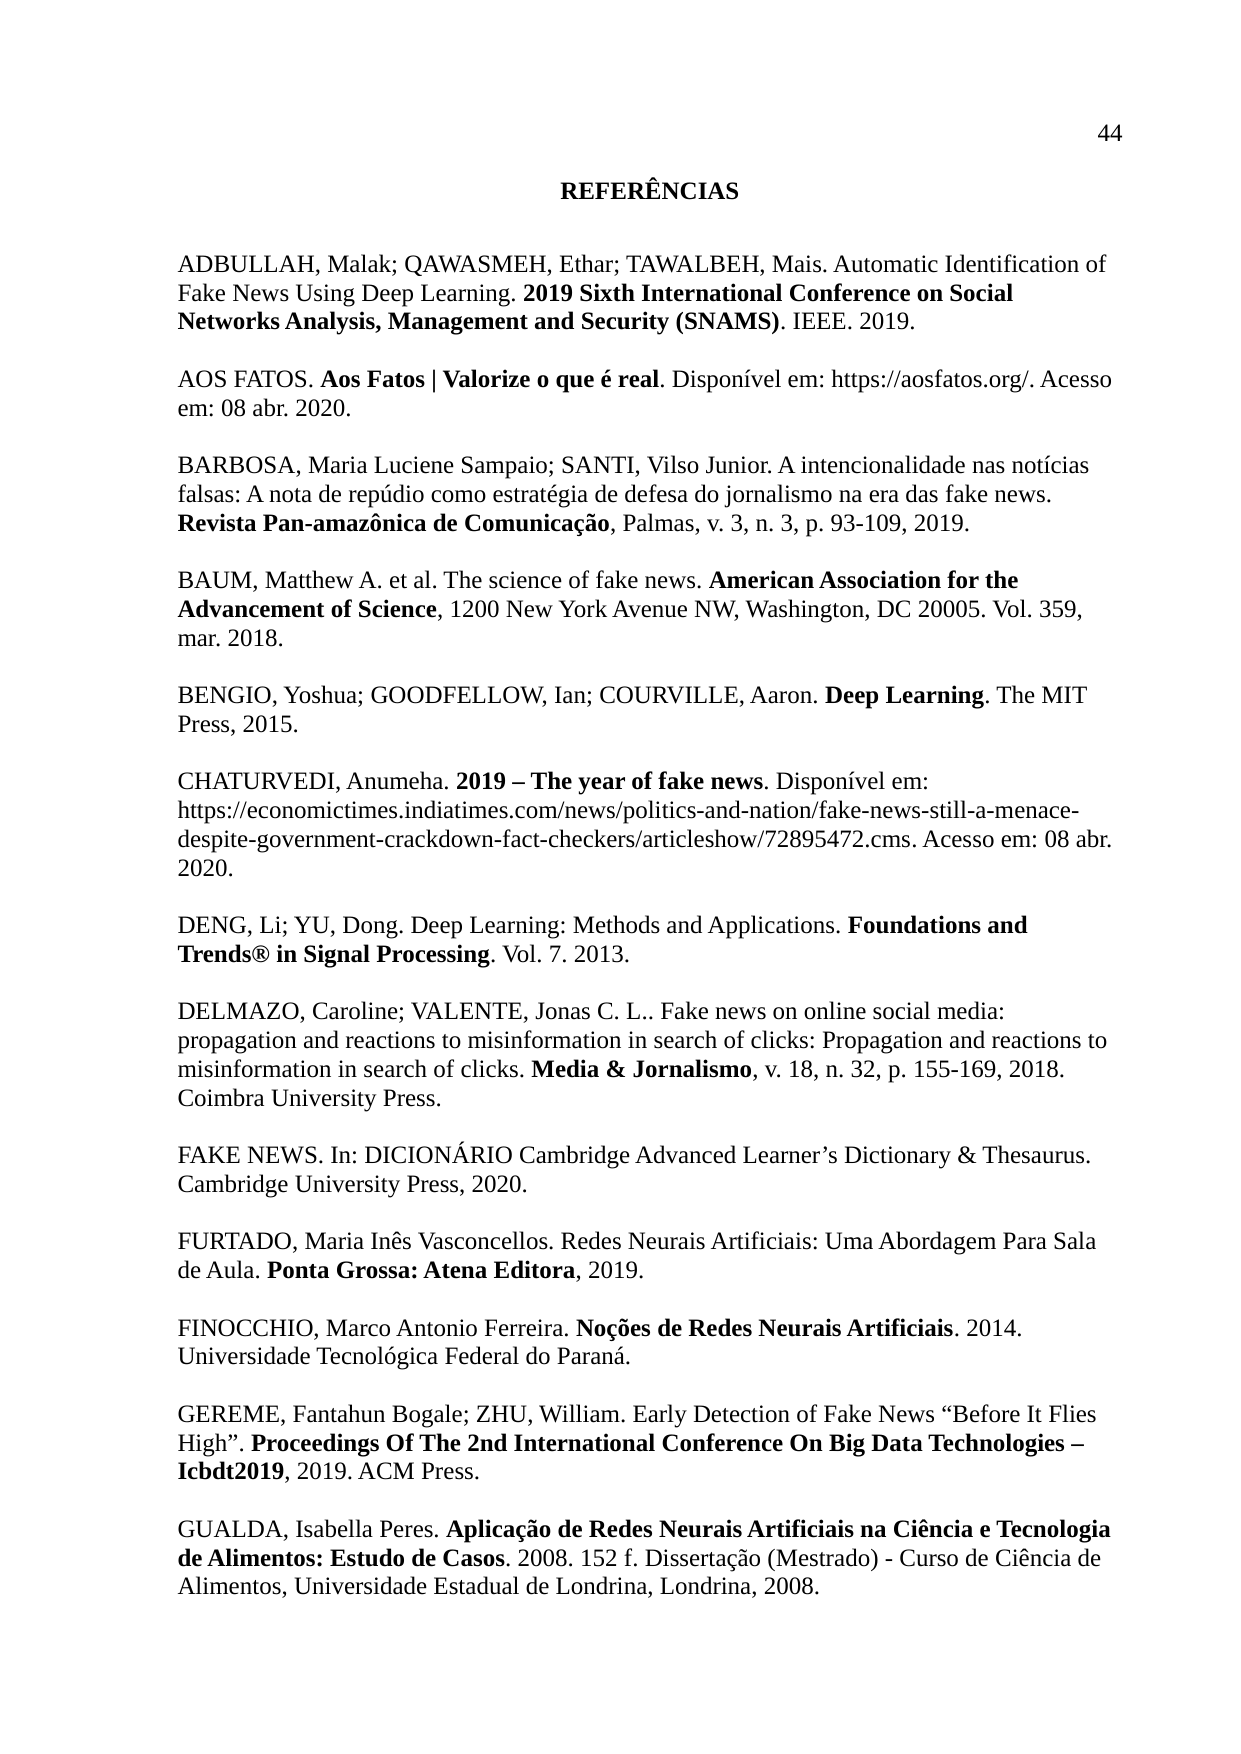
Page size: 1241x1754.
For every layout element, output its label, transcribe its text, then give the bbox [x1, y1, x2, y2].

text FURTADO, Maria Inês Vasconcellos. Redes Neurais Artificiais: Uma Abordagem Para Sala de Aula. Ponta Grossa: Atena Editora, 2019. [177, 1226, 1122, 1284]
text FINOCCHIO, Marco Antonio Ferreira. Noções de Redes Neurais Artificiais. 2014. Universidade Tecnológica Federal do Paraná. [177, 1313, 1122, 1370]
text FAKE NEWS. In: DICIONÁRIO Cambridge Advanced Learner’s Dictionary & Thesaurus. Cambridge University Press, 2020. [177, 1140, 1122, 1198]
subtitle REFERÊNCIAS [177, 176, 1122, 205]
text BENGIO, Yoshua; GOODFELLOW, Ian; COURVILLE, Aaron. Deep Learning. The MIT Press, 2015. [177, 680, 1122, 738]
text BARBOSA, Maria Luciene Sampaio; SANTI, Vilso Junior. A intencionalidade nas notícias falsas: A nota de repúdio como estratégia de defesa do jornalismo na era das fake news. Revista Pan-amazônica de Comunicação, Palmas, v. 3, n. 3, p. 93-109, 2019. [177, 450, 1122, 536]
text DENG, Li; YU, Dong. Deep Learning: Methods and Applications. Foundations and Trends® in Signal Processing. Vol. 7. 2013. [177, 910, 1122, 968]
text AOS FATOS. Aos Fatos | Valorize o que é real. Disponível em: https://aosfatos.org/. Acesso em: 08 abr. 2020. [177, 364, 1122, 421]
text DELMAZO, Caroline; VALENTE, Jonas C. L.. Fake news on online social media: propagation and reactions to misinformation in search of clicks: Propagation and reactions to misinformation in search of clicks. Media & Jornalismo, v. 18, n. 32, p. 155-169, 2018. Coimbra University Press. [177, 996, 1122, 1111]
text CHATURVEDI, Anumeha. 2019 – The year of fake news. Disponível em: https://economictimes.indiatimes.com/news/politics-and-nation/fake-news-still-a-menace-despite-government-crackdown-fact-checkers/articleshow/72895472.cms. Acesso em: 08 abr. 2020. [177, 766, 1122, 881]
text ADBULLAH, Malak; QAWASMEH, Ethar; TAWALBEH, Mais. Automatic Identification of Fake News Using Deep Learning. 2019 Sixth International Conference on Social Networks Analysis, Management and Security (SNAMS). IEEE. 2019. [177, 249, 1122, 335]
text GUALDA, Isabella Peres. Aplicação de Redes Neurais Artificiais na Ciência e Tecnologia de Alimentos: Estudo de Casos. 2008. 152 f. Dissertação (Mestrado) - Curso de Ciência de Alimentos, Universidade Estadual de Londrina, Londrina, 2008. [177, 1514, 1122, 1600]
text GEREME, Fantahun Bogale; ZHU, William. Early Detection of Fake News “Before It Flies High”. Proceedings Of The 2nd International Conference On Big Data Technologies – Icbdt2019, 2019. ACM Press. [177, 1399, 1122, 1485]
text BAUM, Matthew A. et al. The science of fake news. American Association for the Advancement of Science, 1200 New York Avenue NW, Washington, DC 20005. Vol. 359, mar. 2018. [177, 565, 1122, 651]
